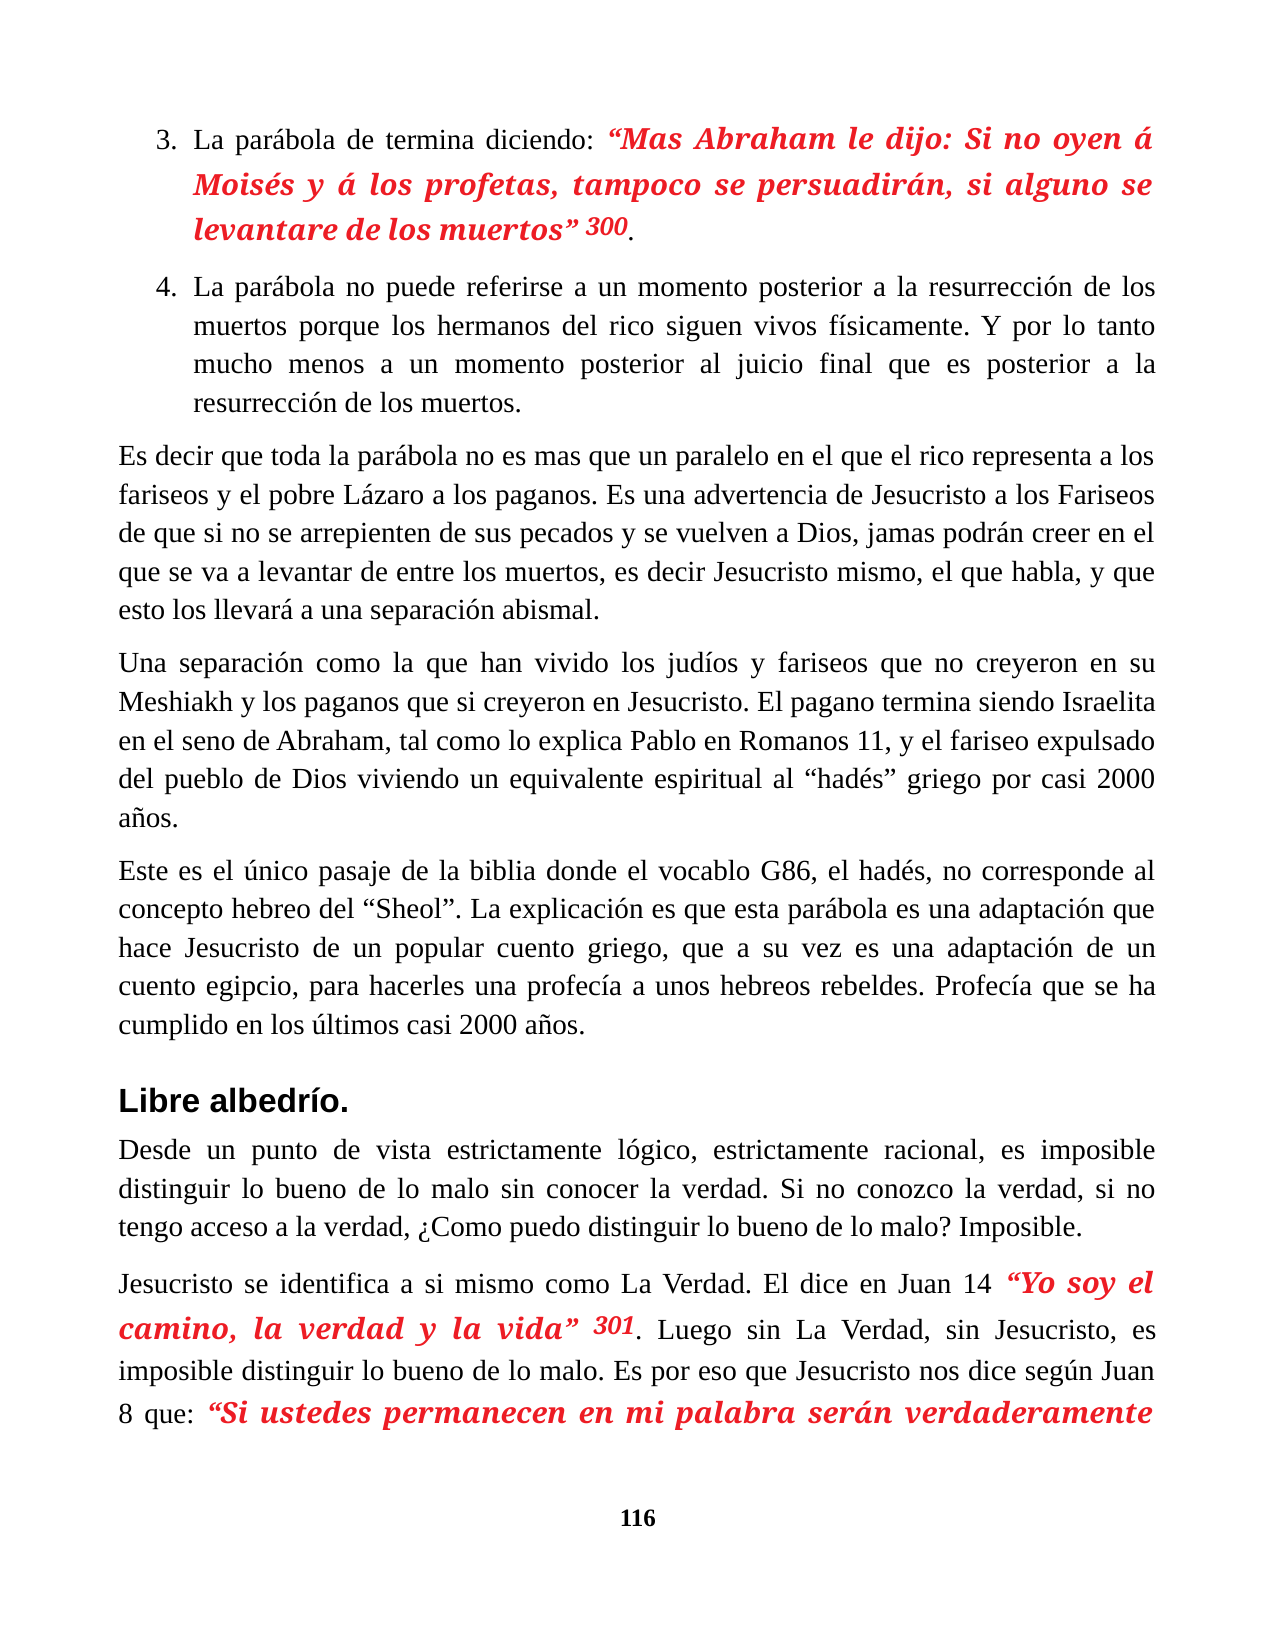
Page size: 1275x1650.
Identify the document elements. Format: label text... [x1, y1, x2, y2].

text Jesucristo se identifica a si mismo como La Verdad. El dice en Juan 14 “Yo soy el camino, la verdad y la vida” . Luego sin La Verdad, sin Jesucristo, es imposible distinguir lo bueno de lo malo. Es por eso que Jesucristo nos dice según Juan 8 que: “Si ustedes permanecen en mi palabra serán verdaderamente [118, 1262, 1157, 1432]
text Este es el único pasaje de la biblia donde el vocablo G86, el hadés, no corresponde al concepto hebreo del “Sheol”. La explicación es que esta parábola es una adaptación que hace Jesucristo de un popular cuento griego, que a su vez es una adaptación de un cuento egipcio, para hacerles una profecía a unos hebreos rebeldes. Profecía que se ha cumplido en los últimos casi 2000 años. [118, 853, 1157, 1041]
text Desde un punto de vista estrictamente lógico, estrictamente racional, es imposible distinguir lo bueno de lo malo sin conocer la verdad. Si no conozco la verdad, si no tengo acceso a la verdad, ¿Como puedo distinguir lo bueno de lo malo? Imposible. [118, 1132, 1157, 1243]
subtitle Libre albedrío. [118, 1081, 1157, 1120]
list La parábola no puede referirse a un momento posterior a la resurrección de los muertos porque los hermanos del rico siguen vivos físicamente. Y por lo tanto mucho menos a un momento posterior al juicio final que es posterior a la resurrección de los muertos. [156, 269, 1157, 419]
text Una separación como la que han vivido los judíos y fariseos que no creyeron en su Meshiakh y los paganos que si creyeron en Jesucristo. El pagano termina siendo Israelita en el seno de Abraham, tal como lo explica Pablo en Romanos 11, y el fariseo expulsado del pueblo de Dios viviendo un equivalente espiritual al “hadés” griego por casi 2000 años. [118, 646, 1157, 833]
text Es decir que toda la parábola no es mas que un paralelo en el que el rico representa a los fariseos y el pobre Lázaro a los paganos. Es una advertencia de Jesucristo a los Fariseos de que si no se arrepienten de sus pecados y se vuelven a Dios, jamas podrán creer en el que se va a levantar de entre los muertos, es decir Jesucristo mismo, el que habla, y que esto los llevará a una separación abismal. [118, 438, 1157, 626]
list La parábola de termina diciendo: “Mas Abraham le dijo: Si no oyen á Moisés y á los profetas, tampoco se persuadirán, si alguno se levantare de los muertos” . [156, 118, 1157, 249]
